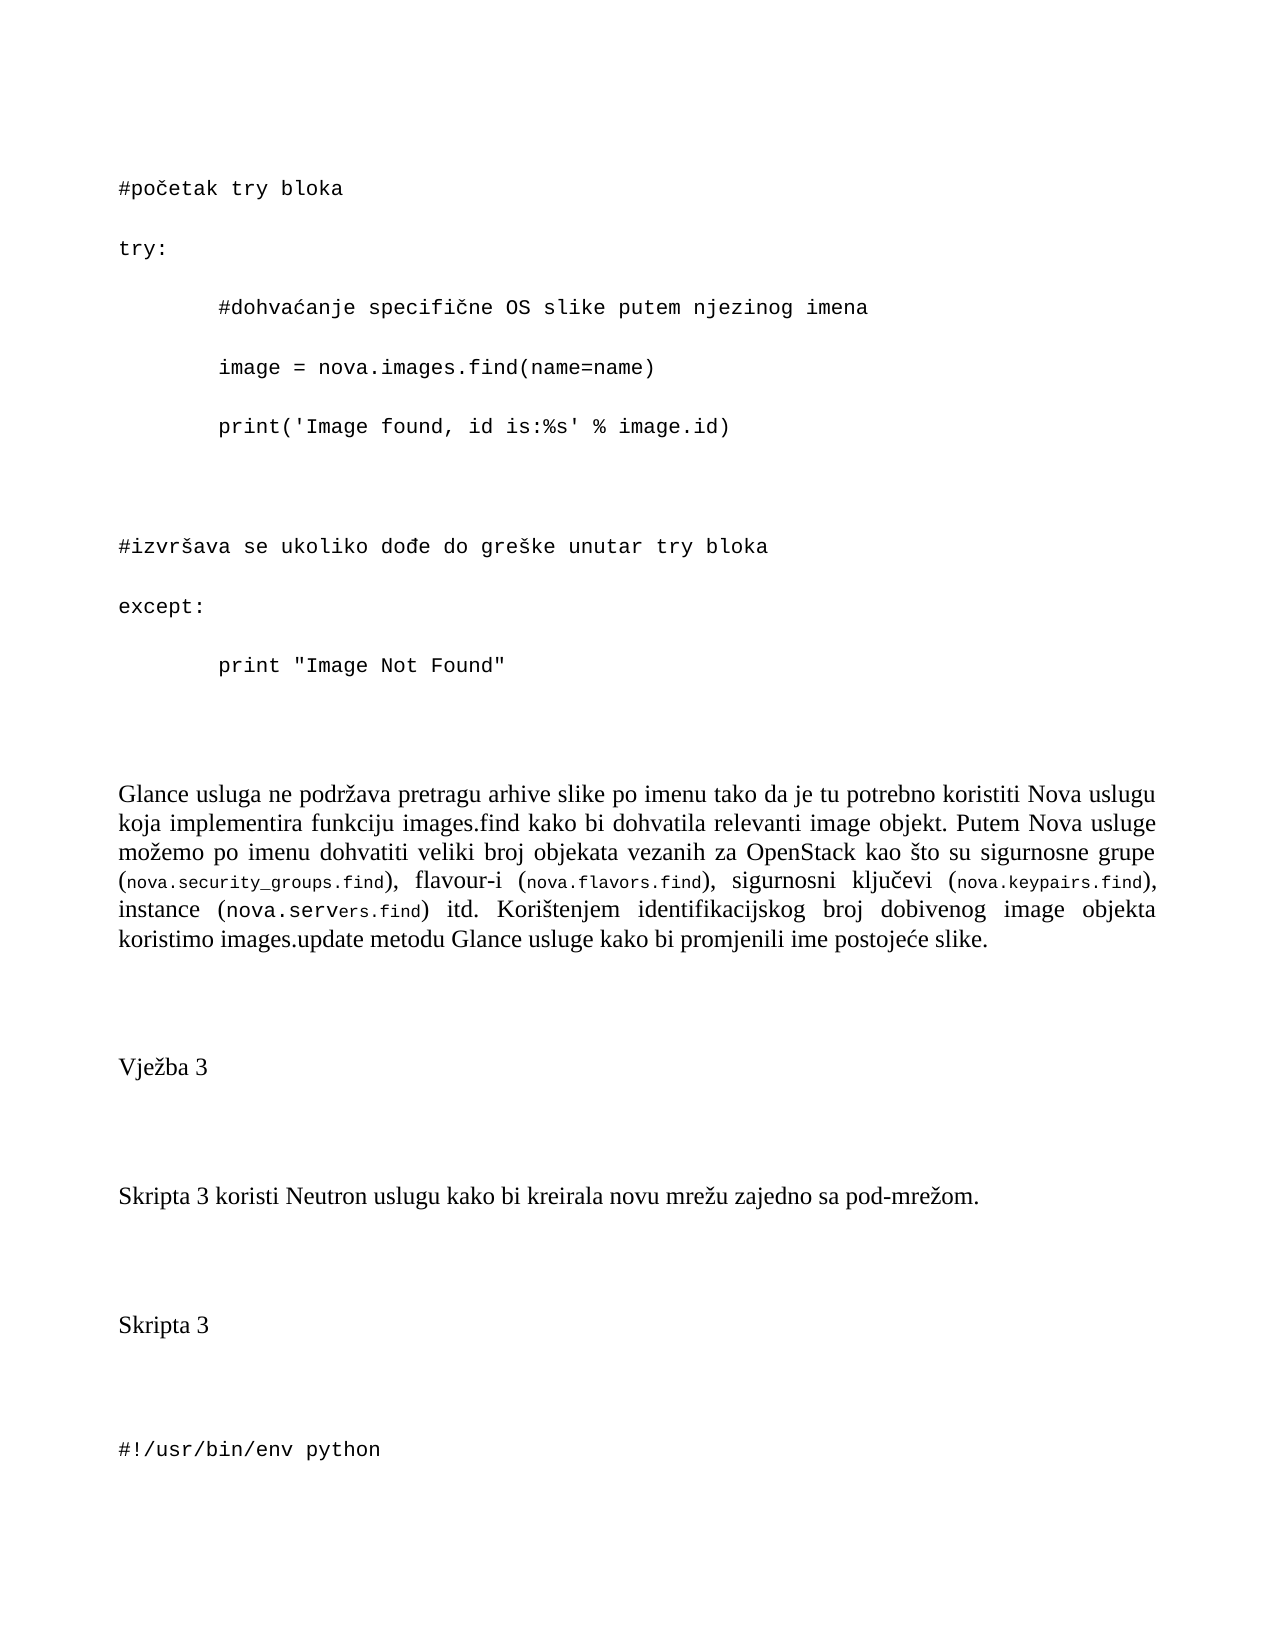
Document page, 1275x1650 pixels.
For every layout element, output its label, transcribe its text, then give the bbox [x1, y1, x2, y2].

text #izvršava se ukoliko dođe do greške unutar try bloka [118, 536, 1157, 559]
text try: [118, 237, 1157, 261]
text Glance usluga ne podržava pretragu arhive slike po imenu tako da je tu potrebno koristiti Nova uslugu koja implementira funkciju images.find kako bi dohvatila relevanti image objekt. Putem Nova usluge možemo po imenu dohvatiti veliki broj objekata vezanih za OpenStack kao što su sigurnosne grupe (nova.security_groups.find), flavour-i (nova.flavors.find), sigurnosni ključevi (nova.keypairs.find), instance (nova.servers.find) itd. Korištenjem identifikacijskog broj dobivenog image objekta koristimo images.update metodu Glance usluge kako bi promjenili ime postojeće slike. [118, 779, 1157, 952]
text Vježba 3 [118, 1052, 1157, 1081]
text Skripta 3 koristi Neutron uslugu kako bi kreirala novu mrežu zajedno sa pod-mrežom. [118, 1181, 1157, 1210]
text #početak try bloka [118, 178, 1157, 201]
text image = nova.images.find(name=name) [118, 357, 1157, 381]
text #!/usr/bin/env python [118, 1439, 1157, 1463]
text except: [118, 596, 1157, 619]
text print "Image Not Found" [118, 655, 1157, 679]
text #dohvaćanje specifične OS slike putem njezinog imena [118, 297, 1157, 321]
text print('Image found, id is:%s' % image.id) [118, 417, 1157, 440]
text Skripta 3 [118, 1310, 1157, 1339]
